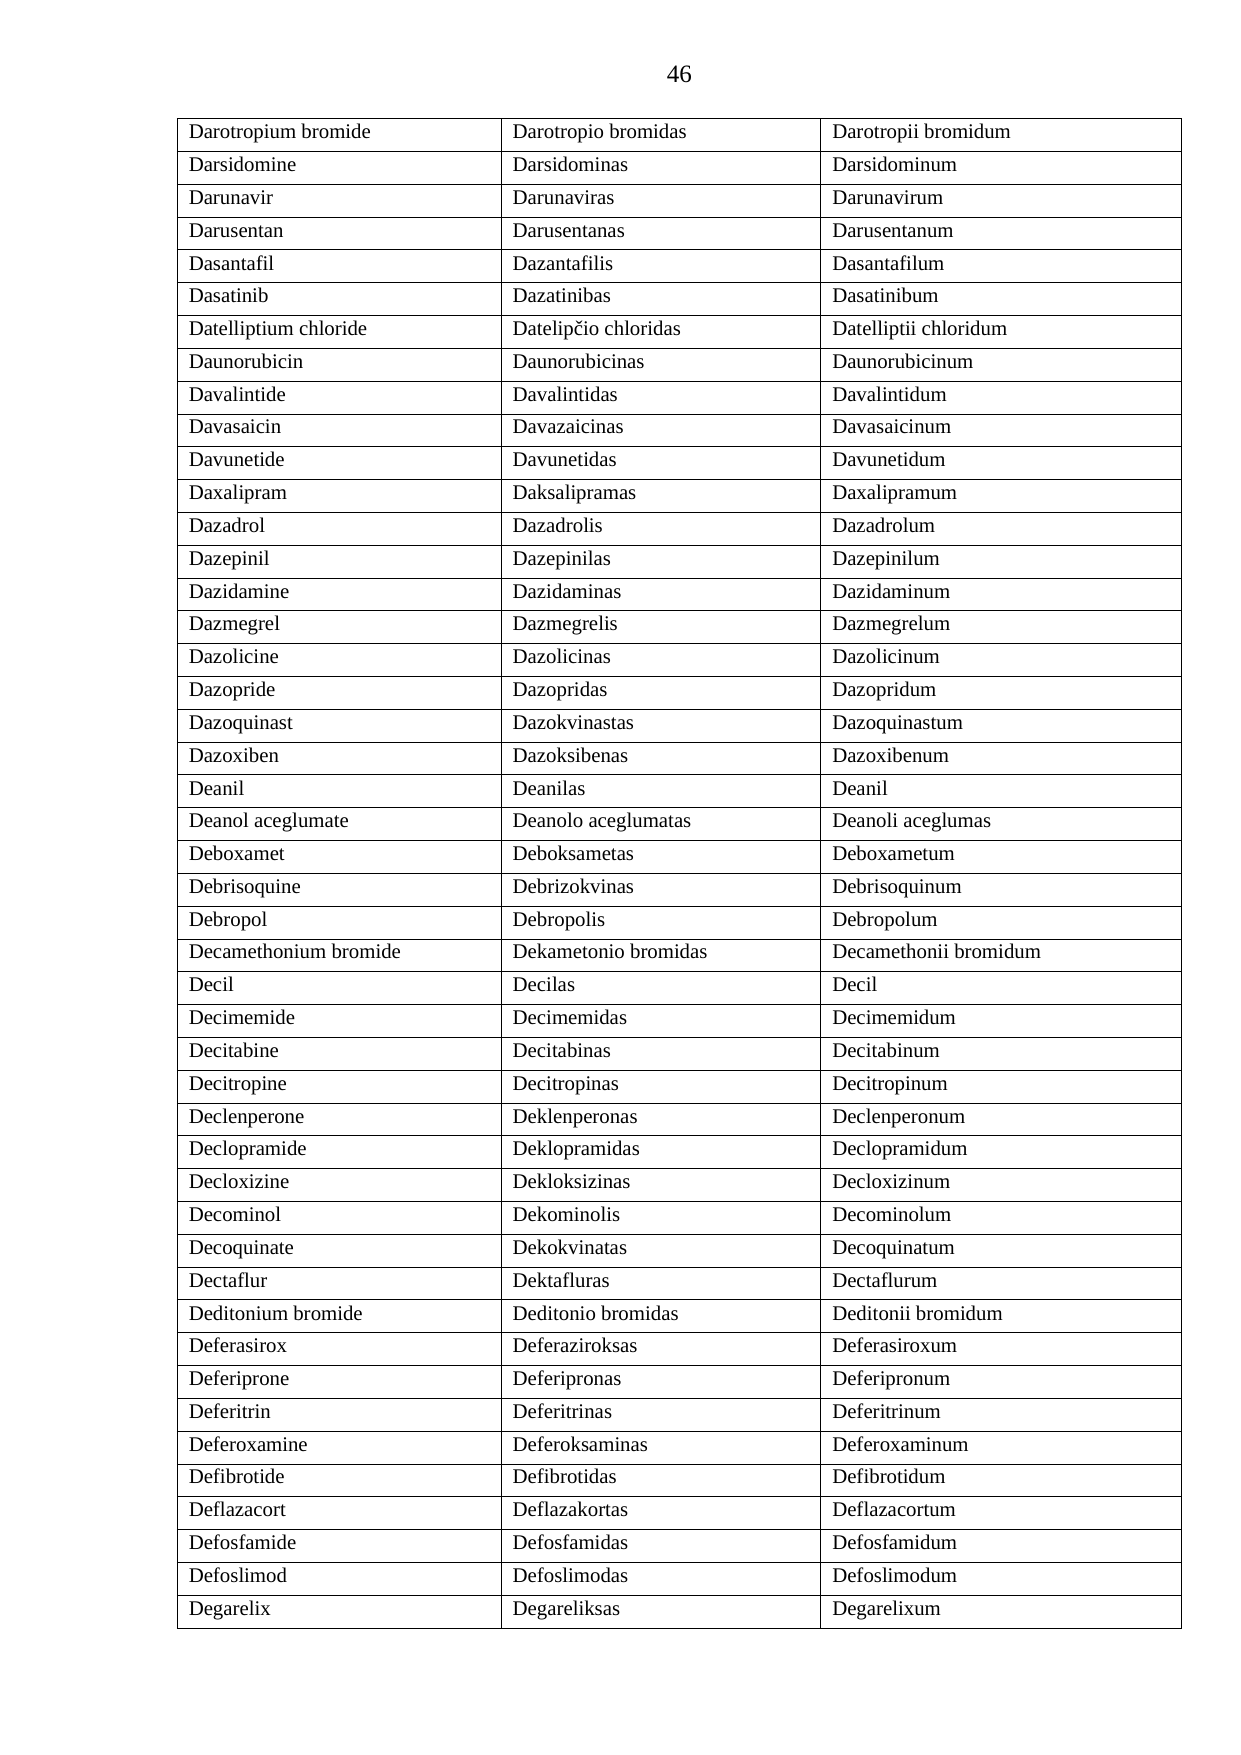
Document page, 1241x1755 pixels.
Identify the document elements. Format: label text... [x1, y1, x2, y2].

table_cell Deboxamet [178, 841, 501, 873]
table_cell Dazokvinastas [502, 710, 820, 742]
table_cell Davasaicin [178, 415, 501, 446]
table_cell Dazantafilis [502, 250, 820, 282]
table_cell Deboksametas [502, 841, 820, 873]
table_cell Deditonium bromide [178, 1300, 501, 1332]
table_cell Deferiprone [178, 1366, 501, 1398]
table_cell Darotropium bromide [178, 119, 501, 151]
table_cell Deferoksaminas [502, 1432, 820, 1463]
table_cell Deditonio bromidas [502, 1300, 820, 1332]
table_cell Dectaflurum [821, 1268, 1181, 1299]
table_cell Deflazakortas [502, 1497, 820, 1529]
table_cell Deferoxaminum [821, 1432, 1181, 1463]
table_cell Davunetidas [502, 447, 820, 479]
table_cell Declenperonum [821, 1104, 1181, 1135]
table_cell Dazoquinastum [821, 710, 1181, 742]
table_cell Daksalipramas [502, 480, 820, 512]
table_cell Darusentanum [821, 218, 1181, 249]
table_cell Deferipronum [821, 1366, 1181, 1398]
table_cell Defosfamide [178, 1530, 501, 1562]
table_cell Defibrotidum [821, 1465, 1181, 1496]
table_cell Decloxizinum [821, 1169, 1181, 1201]
table_cell Decominolum [821, 1202, 1181, 1234]
table_cell Degarelix [178, 1596, 501, 1627]
table_cell Declopramidum [821, 1136, 1181, 1168]
table_cell Decoquinatum [821, 1235, 1181, 1267]
table_cell Deanil [821, 775, 1181, 807]
table_cell Deflazacortum [821, 1497, 1181, 1529]
table_cell Davunetide [178, 447, 501, 479]
table_cell Decimemide [178, 1005, 501, 1037]
table_cell Daxalipramum [821, 480, 1181, 512]
table_cell Dazatinibas [502, 283, 820, 315]
table_cell Deditonii bromidum [821, 1300, 1181, 1332]
table_cell Datelliptium chloride [178, 316, 501, 348]
table_cell Deferasiroxum [821, 1333, 1181, 1365]
table_cell Darotropio bromidas [502, 119, 820, 151]
table_cell Datelipčio chloridas [502, 316, 820, 348]
table_cell Dazopridas [502, 677, 820, 709]
table_cell Deferitrin [178, 1399, 501, 1431]
table_cell Davalintidum [821, 382, 1181, 413]
table_cell Deferitrinas [502, 1399, 820, 1431]
table_cell Dectaflur [178, 1268, 501, 1299]
table_cell Defoslimodum [821, 1563, 1181, 1595]
table_cell Decitabinas [502, 1038, 820, 1070]
table_cell Dasatinibum [821, 283, 1181, 315]
table_cell Dazolicinum [821, 644, 1181, 676]
table_cell Darunaviras [502, 185, 820, 217]
table_cell Davalintide [178, 382, 501, 413]
table_cell Deanil [178, 775, 501, 807]
table_cell Decitropine [178, 1071, 501, 1102]
table_cell Deferipronas [502, 1366, 820, 1398]
table_cell Decilas [502, 972, 820, 1004]
table_cell Darunavir [178, 185, 501, 217]
table_cell Daunorubicin [178, 349, 501, 381]
table_cell Dazidaminas [502, 579, 820, 610]
table_cell Declopramide [178, 1136, 501, 1168]
table_cell Decitabinum [821, 1038, 1181, 1070]
table_cell Decil [178, 972, 501, 1004]
table_cell Darunavirum [821, 185, 1181, 217]
table_cell Decamethonii bromidum [821, 940, 1181, 971]
table_cell Debrizokvinas [502, 874, 820, 906]
table_cell Defibrotidas [502, 1465, 820, 1496]
table_cell Deferasirox [178, 1333, 501, 1365]
table_cell Darsidomine [178, 152, 501, 184]
table_cell Daxalipram [178, 480, 501, 512]
table_cell Dazmegrel [178, 611, 501, 643]
table_cell Defoslimodas [502, 1563, 820, 1595]
table_cell Dazadrolis [502, 513, 820, 545]
table_cell Darsidominum [821, 152, 1181, 184]
table_cell Decominol [178, 1202, 501, 1234]
table_cell Dazepinilum [821, 546, 1181, 577]
table_cell Deboxametum [821, 841, 1181, 873]
table_cell Defosfamidas [502, 1530, 820, 1562]
table_cell Defoslimod [178, 1563, 501, 1595]
table_cell Dazolicinas [502, 644, 820, 676]
table_cell Dazolicine [178, 644, 501, 676]
table_cell Decoquinate [178, 1235, 501, 1267]
table_cell Dazepinil [178, 546, 501, 577]
table_cell Decimemidas [502, 1005, 820, 1037]
table_cell Deflazacort [178, 1497, 501, 1529]
table_cell Dazidamine [178, 579, 501, 610]
table_cell Darusentan [178, 218, 501, 249]
table_cell Dasantafil [178, 250, 501, 282]
table_cell Davunetidum [821, 447, 1181, 479]
table_cell Dazidaminum [821, 579, 1181, 610]
table_cell Davazaicinas [502, 415, 820, 446]
table_cell Deferoxamine [178, 1432, 501, 1463]
table_cell Defosfamidum [821, 1530, 1181, 1562]
table_cell Defibrotide [178, 1465, 501, 1496]
table_cell Dekametonio bromidas [502, 940, 820, 971]
table_cell Decamethonium bromide [178, 940, 501, 971]
table_cell Decitropinas [502, 1071, 820, 1102]
table_cell Dasantafilum [821, 250, 1181, 282]
table_cell Decimemidum [821, 1005, 1181, 1037]
table_cell Darusentanas [502, 218, 820, 249]
table_cell Debrisoquine [178, 874, 501, 906]
table_cell Dekokvinatas [502, 1235, 820, 1267]
table_cell Darotropii bromidum [821, 119, 1181, 151]
table_cell Dasatinib [178, 283, 501, 315]
table_cell Deklopramidas [502, 1136, 820, 1168]
table_cell Deferitrinum [821, 1399, 1181, 1431]
table_cell Decloxizine [178, 1169, 501, 1201]
table_cell Dazadrolum [821, 513, 1181, 545]
table_cell Dazoxibenum [821, 743, 1181, 774]
table_cell Daunorubicinas [502, 349, 820, 381]
table_cell Dazoquinast [178, 710, 501, 742]
table_cell Debropolum [821, 907, 1181, 938]
table_cell Dazopridum [821, 677, 1181, 709]
table_cell Degarelixum [821, 1596, 1181, 1627]
table_cell Decil [821, 972, 1181, 1004]
table_cell Dazopride [178, 677, 501, 709]
table_cell Decitropinum [821, 1071, 1181, 1102]
table_cell Dazoksibenas [502, 743, 820, 774]
table_cell Decitabine [178, 1038, 501, 1070]
table_cell Dekominolis [502, 1202, 820, 1234]
table_cell Dazepinilas [502, 546, 820, 577]
table_cell Deferaziroksas [502, 1333, 820, 1365]
table_cell Daunorubicinum [821, 349, 1181, 381]
table_cell Declenperone [178, 1104, 501, 1135]
table_cell Datelliptii chloridum [821, 316, 1181, 348]
table_cell Dazmegrelis [502, 611, 820, 643]
table_cell Debropolis [502, 907, 820, 938]
table_cell Dektafluras [502, 1268, 820, 1299]
table_cell Deanolo aceglumatas [502, 808, 820, 840]
table_cell Davasaicinum [821, 415, 1181, 446]
table_cell Deanilas [502, 775, 820, 807]
table_cell Deklenperonas [502, 1104, 820, 1135]
table_cell Debropol [178, 907, 501, 938]
table_cell Davalintidas [502, 382, 820, 413]
table_cell Deanol aceglumate [178, 808, 501, 840]
table_cell Dazmegrelum [821, 611, 1181, 643]
table_cell Debrisoquinum [821, 874, 1181, 906]
table_cell Dekloksizinas [502, 1169, 820, 1201]
table_cell Dazadrol [178, 513, 501, 545]
table_cell Darsidominas [502, 152, 820, 184]
table_cell Deanoli aceglumas [821, 808, 1181, 840]
table_cell Degareliksas [502, 1596, 820, 1627]
table_cell Dazoxiben [178, 743, 501, 774]
